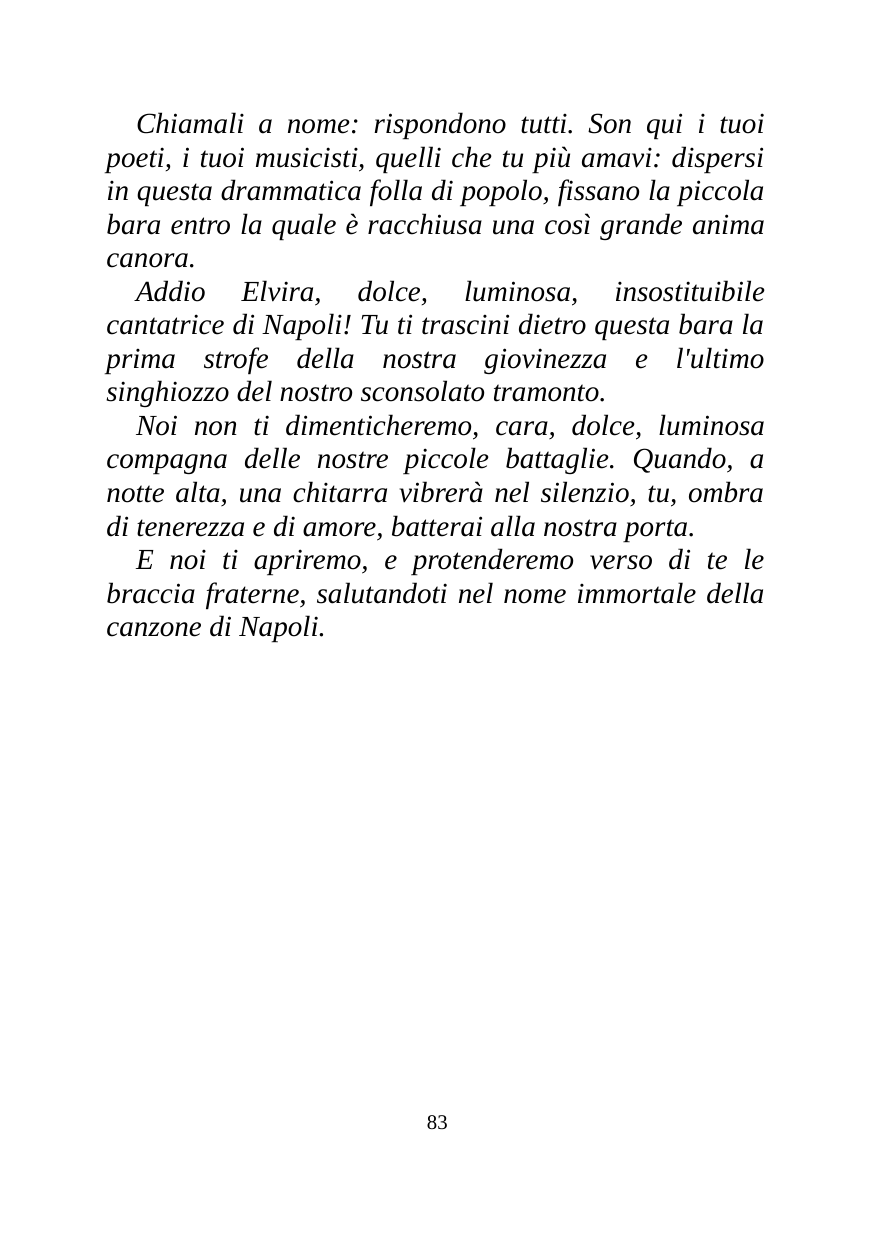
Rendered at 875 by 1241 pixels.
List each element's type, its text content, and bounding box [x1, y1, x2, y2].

text Addio Elvira, dolce, luminosa, insostituibile cantatrice di Napoli! Tu ti trascini dietro questa bara la prima strofe della nostra giovinezza e l'ultimo singhiozzo del nostro sconsolato tramonto. [106, 274, 768, 408]
text E noi ti apriremo, e protenderemo verso di te le braccia fraterne, salutandoti nel nome immortale della canzone di Napoli. [106, 542, 768, 643]
text Noi non ti dimenticheremo, cara, dolce, luminosa compagna delle nostre piccole battaglie. Quando, a notte alta, una chitarra vibrerà nel silenzio, tu, ombra di tenerezza e di amore, batterai alla nostra porta. [106, 408, 768, 542]
text Chiamali a nome: rispondono tutti. Son qui i tuoi poeti, i tuoi musicisti, quelli che tu più amavi: dispersi in questa drammatica folla di popolo, fissano la piccola bara entro la quale è racchiusa una così grande anima canora. [106, 106, 768, 274]
